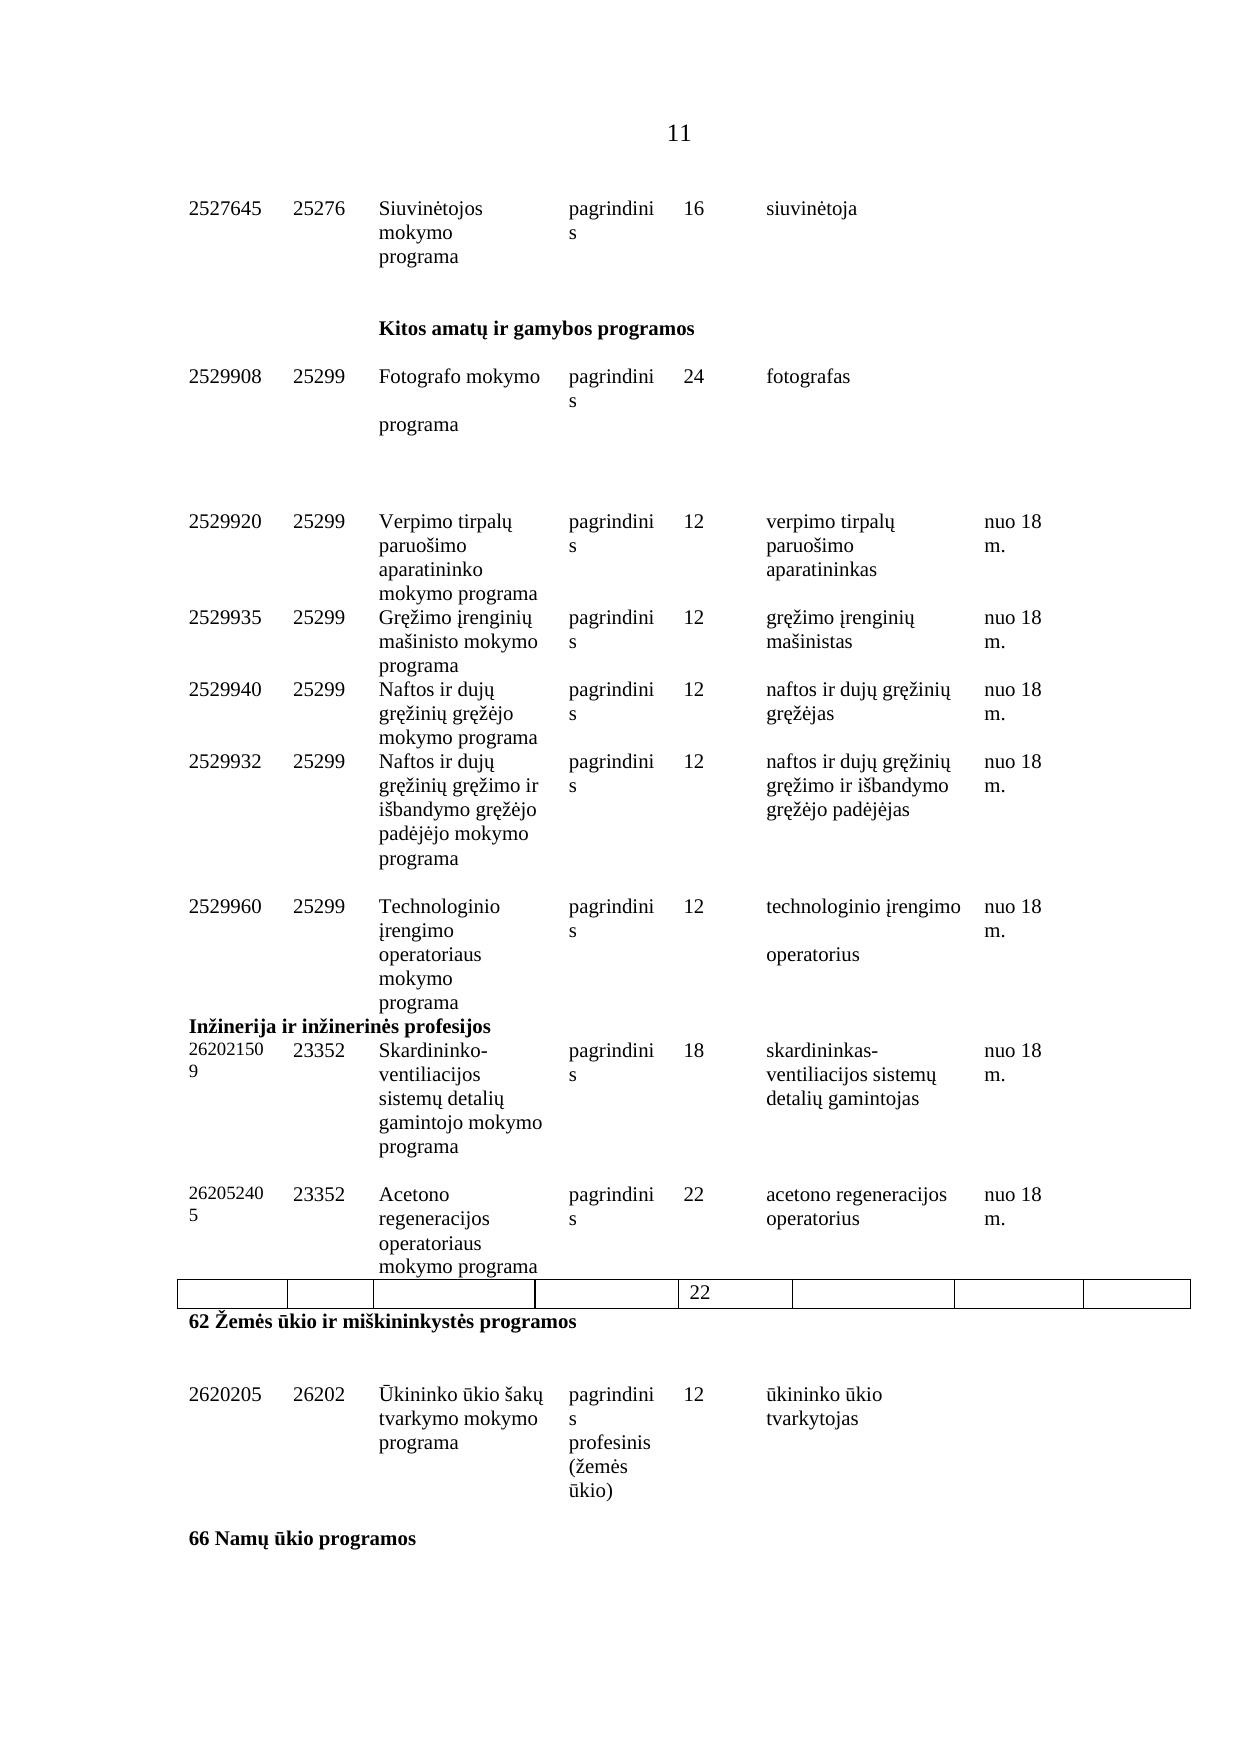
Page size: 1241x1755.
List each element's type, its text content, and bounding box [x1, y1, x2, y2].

table_cell [1183, 1334, 1191, 1357]
table_cell [1191, 485, 1204, 508]
table_cell [1174, 1502, 1183, 1526]
table_cell [793, 1280, 954, 1308]
table_cell [1174, 821, 1183, 869]
table_cell [1191, 894, 1204, 942]
table_cell [368, 1574, 557, 1598]
table_cell [1191, 1038, 1204, 1158]
table_cell [558, 460, 672, 484]
table_cell 23352 [282, 1182, 367, 1278]
table_cell [374, 1280, 534, 1308]
table_cell [1074, 1014, 1174, 1038]
table_cell [672, 460, 755, 484]
table_cell [1183, 196, 1191, 244]
table_cell 26202 [282, 1382, 367, 1502]
table_cell [755, 1309, 973, 1333]
table_cell [282, 1574, 367, 1598]
table_cell 12 [672, 677, 755, 749]
table_cell 66 Namų ūkio programos [177, 1526, 973, 1550]
table_cell Kitos amatų ir gamybos programos [368, 316, 973, 340]
table_cell pagrindinis [558, 364, 672, 412]
table_cell [1174, 749, 1183, 797]
table_cell [1183, 364, 1191, 412]
table_cell naftos ir dujų gręžinių gręžėjas [755, 677, 973, 749]
table_cell operatoriaus mokymo [368, 942, 557, 990]
table_cell gręžimo įrenginių mašinistas [755, 605, 973, 677]
table_cell [177, 460, 282, 484]
table_cell [672, 340, 755, 364]
table_cell [1183, 749, 1191, 797]
table_cell [973, 990, 1073, 1014]
table_cell [755, 148, 973, 172]
table_cell [973, 340, 1073, 364]
table_cell [1074, 460, 1174, 484]
table_cell [177, 244, 282, 268]
table_cell [1174, 942, 1183, 990]
table_cell [1074, 1574, 1174, 1598]
table_cell [368, 148, 557, 172]
table_cell [1174, 436, 1183, 460]
table_cell [1191, 148, 1204, 172]
table_cell [1183, 148, 1191, 172]
table_cell [755, 412, 973, 436]
table_cell [1191, 316, 1204, 340]
table_cell 25299 [282, 677, 367, 749]
table_cell nuo 18 m. [973, 509, 1073, 605]
table_cell [1191, 412, 1204, 436]
table_cell [1183, 172, 1191, 196]
table_cell skardininkas-ventiliacijos sistemų detalių gamintojas [755, 1038, 973, 1158]
table_cell [282, 340, 367, 364]
table_cell [755, 172, 973, 196]
table_cell 12 [672, 749, 755, 797]
table_cell [1074, 340, 1174, 364]
table_cell [973, 364, 1073, 412]
table_cell [755, 1158, 973, 1182]
table_cell [178, 1280, 287, 1308]
table_cell [288, 1280, 373, 1308]
table_cell pagrindinis [558, 1182, 672, 1278]
table_cell [973, 148, 1073, 172]
table_cell [1074, 1309, 1174, 1333]
table_cell [1174, 605, 1183, 677]
table_cell [282, 460, 367, 484]
table_cell [558, 148, 672, 172]
table_cell [973, 870, 1073, 893]
table_cell [1183, 292, 1191, 316]
table_cell naftos ir dujų gręžinių gręžimo ir išbandymo [755, 749, 973, 797]
table_cell [973, 196, 1073, 244]
table_cell [1191, 1182, 1204, 1278]
table_cell pagrindinis profesinis (žemės ūkio) [558, 1382, 672, 1502]
table_cell [973, 797, 1073, 821]
table_cell [755, 1014, 973, 1038]
table_cell [1074, 412, 1174, 436]
table_cell 18 [672, 1038, 755, 1158]
table_cell [1174, 509, 1183, 605]
table_cell [558, 821, 672, 869]
table_cell [368, 870, 557, 893]
table_cell operatorius [755, 942, 973, 990]
table_cell [558, 268, 672, 292]
table_cell [1183, 1182, 1191, 1278]
table_cell [755, 485, 973, 508]
table_cell [1183, 942, 1191, 990]
table_cell [1183, 1014, 1191, 1038]
table_cell [1174, 268, 1183, 292]
table_cell 23352 [282, 1038, 367, 1158]
table_cell [755, 990, 973, 1014]
table_cell [672, 1309, 755, 1333]
table_cell [177, 148, 282, 172]
table_cell [1074, 1334, 1174, 1357]
table_cell nuo 18 m. [973, 749, 1073, 797]
table_cell [672, 485, 755, 508]
table_cell siuvinėtoja [755, 196, 973, 244]
table_cell [1183, 605, 1191, 677]
table_cell programa [368, 412, 557, 436]
table_cell [1174, 1158, 1183, 1182]
table_cell 262021509 [177, 1038, 282, 1158]
table_cell Naftos ir dujų gręžinių gręžėjo mokymo programa [368, 677, 557, 749]
table_cell [1074, 1382, 1174, 1502]
table_cell pagrindinis [558, 677, 672, 749]
table_cell [177, 870, 282, 893]
table_cell [1191, 268, 1204, 292]
table_cell [558, 412, 672, 436]
table_cell 2529932 [177, 749, 282, 797]
table_cell [282, 268, 367, 292]
table_cell 22 [679, 1280, 792, 1308]
table_cell [973, 1550, 1073, 1574]
table_cell 2529920 [177, 509, 282, 605]
table_cell 12 [672, 509, 755, 605]
table_cell [973, 292, 1073, 316]
table_cell [368, 1358, 557, 1382]
table_cell Gręžimo įrenginių mašinisto mokymo programa [368, 605, 557, 677]
table_cell [1074, 821, 1174, 869]
table_cell [1174, 894, 1183, 942]
table_cell 25299 [282, 509, 367, 605]
table_cell [558, 1158, 672, 1182]
table_cell 2527645 [177, 196, 282, 244]
table_cell [672, 990, 755, 1014]
table_cell 2620205 [177, 1382, 282, 1502]
table_cell [973, 1158, 1073, 1182]
table_cell [755, 268, 973, 292]
table_cell Inžinerija ir inžinerinės profesijos [177, 1014, 557, 1038]
table_cell 25276 [282, 196, 367, 244]
table_cell [1183, 1038, 1191, 1158]
table_cell [1191, 460, 1204, 484]
table_cell [1191, 1334, 1204, 1357]
table_cell [955, 1280, 1083, 1308]
table_cell [1074, 894, 1174, 942]
table_cell [1174, 1550, 1183, 1574]
table_cell pagrindinis [558, 196, 672, 244]
table_cell [1191, 1014, 1204, 1038]
table_cell 12 [672, 894, 755, 942]
table_cell [1183, 870, 1191, 893]
table_cell [1183, 460, 1191, 484]
table_cell [1174, 1038, 1183, 1158]
table_cell [1183, 1158, 1191, 1182]
table_cell [536, 1280, 678, 1308]
table_cell 62 Žemės ūkio ir miškininkystės programos [177, 1309, 672, 1333]
table_cell [973, 436, 1073, 460]
table_cell gręžėjo padėjėjas [755, 797, 973, 821]
table_cell [1074, 870, 1174, 893]
table_cell [177, 821, 282, 869]
table_cell [1174, 797, 1183, 821]
table_cell [1191, 990, 1204, 1014]
table_cell programa [368, 990, 557, 1014]
table_cell [1084, 1280, 1190, 1308]
table_cell [1074, 436, 1174, 460]
table_cell 25299 [282, 749, 367, 797]
table_cell [973, 1574, 1073, 1598]
table_cell [177, 292, 282, 316]
table_cell [973, 1382, 1073, 1502]
table_cell [1191, 1382, 1204, 1502]
table_cell pagrindinis [558, 749, 672, 797]
table_cell [282, 1502, 367, 1526]
table_cell [1074, 364, 1174, 412]
table_cell [282, 797, 367, 821]
table_cell [558, 1014, 672, 1038]
table_cell [672, 942, 755, 990]
table_cell 262052405 [177, 1182, 282, 1278]
table_cell [1191, 1502, 1204, 1526]
table_cell [1191, 364, 1204, 412]
table_cell [1191, 1574, 1204, 1598]
table_cell [672, 148, 755, 172]
table_cell [973, 412, 1073, 436]
table_cell [1074, 1038, 1174, 1158]
table_cell [755, 821, 973, 869]
table_cell [1183, 509, 1191, 605]
table_cell 2529908 [177, 364, 282, 412]
table_cell [1074, 196, 1174, 244]
table_cell [1074, 942, 1174, 990]
table_cell [755, 244, 973, 268]
table_cell [1074, 148, 1174, 172]
table_cell [1183, 1502, 1191, 1526]
table_cell [1183, 1309, 1191, 1333]
table_cell [558, 870, 672, 893]
table_cell [368, 436, 557, 460]
table_cell [1174, 340, 1183, 364]
table_cell [1191, 1279, 1204, 1308]
table_cell [1183, 894, 1191, 942]
table_cell [1191, 749, 1204, 797]
table_cell [1191, 605, 1204, 677]
table_cell [672, 436, 755, 460]
table_cell [1074, 1550, 1174, 1574]
table_cell pagrindinis [558, 894, 672, 942]
table_cell [1074, 244, 1174, 268]
table_cell [1174, 196, 1183, 244]
table_cell [1191, 1358, 1204, 1382]
table_cell [368, 292, 557, 316]
table_cell [755, 1574, 973, 1598]
table_cell [672, 244, 755, 268]
table_cell 25299 [282, 894, 367, 942]
table_cell [177, 268, 282, 292]
table_cell [1174, 1526, 1183, 1550]
table_cell 22 [672, 1182, 755, 1278]
table_cell [672, 412, 755, 436]
table_cell [1183, 412, 1191, 436]
table_cell [755, 870, 973, 893]
table_cell [1191, 1526, 1204, 1550]
table_cell [1191, 870, 1204, 893]
table_cell [973, 1502, 1073, 1526]
table_cell [1183, 1358, 1191, 1382]
table_cell programa [368, 244, 557, 268]
table_cell [755, 1334, 973, 1357]
table_cell Verpimo tirpalų paruošimo aparatininko mokymo programa [368, 509, 557, 605]
table_cell [973, 268, 1073, 292]
table_cell [558, 1574, 672, 1598]
table_cell [282, 990, 367, 1014]
table_cell [282, 292, 367, 316]
table_cell [368, 1502, 557, 1526]
table_cell [1183, 244, 1191, 268]
table_cell Fotografo mokymo [368, 364, 557, 412]
table_cell 2529940 [177, 677, 282, 749]
table_cell [1074, 1182, 1174, 1278]
table_cell [368, 340, 557, 364]
table_cell [282, 942, 367, 990]
table_cell [973, 1309, 1073, 1333]
table_cell [1183, 1574, 1191, 1598]
table_cell [973, 172, 1073, 196]
table_cell [558, 797, 672, 821]
table_cell [1174, 870, 1183, 893]
table_cell [282, 244, 367, 268]
table_cell [558, 292, 672, 316]
table_cell 24 [672, 364, 755, 412]
table_cell nuo 18 m. [973, 605, 1073, 677]
table_cell Skardininko-ventiliacijos sistemų detalių gamintojo mokymo programa [368, 1038, 557, 1158]
table_cell [1183, 1526, 1191, 1550]
table_cell [755, 340, 973, 364]
table_cell [368, 485, 557, 508]
table_cell [755, 1358, 973, 1382]
table_cell [1174, 1382, 1183, 1502]
table_cell 25299 [282, 364, 367, 412]
table_cell [672, 797, 755, 821]
table_cell [672, 172, 755, 196]
table_cell [368, 172, 557, 196]
table_cell [1191, 436, 1204, 460]
table_cell [177, 436, 282, 460]
table_cell [1074, 1526, 1174, 1550]
table_cell [1174, 1182, 1183, 1278]
table_cell [368, 268, 557, 292]
table_cell pagrindinis [558, 509, 672, 605]
table_cell [1183, 436, 1191, 460]
table_cell [1191, 1308, 1204, 1333]
table_cell [177, 485, 282, 508]
table_cell [1074, 677, 1174, 749]
table_cell [177, 1502, 282, 1526]
table_cell [1191, 821, 1204, 869]
table_cell [1174, 485, 1183, 508]
table_cell [973, 1014, 1073, 1038]
table_cell [672, 1358, 755, 1382]
table_cell [1191, 1158, 1204, 1182]
table_cell [1183, 990, 1191, 1014]
table_cell Naftos ir dujų gręžinių gręžimo ir išbandymo gręžėjo padėjėjo mokymo programa [368, 749, 557, 869]
table_cell [672, 1574, 755, 1598]
table_cell [558, 1358, 672, 1382]
table_cell [282, 436, 367, 460]
table_cell nuo 18 m. [973, 1182, 1073, 1278]
table_cell [368, 460, 557, 484]
table_cell [558, 436, 672, 460]
table_cell [672, 1502, 755, 1526]
table_cell [1191, 677, 1204, 749]
table_cell [177, 340, 282, 364]
table_cell [282, 412, 367, 436]
table_cell [1074, 797, 1174, 821]
table_cell Siuvinėtojos mokymo [368, 196, 557, 244]
table_cell nuo 18 m. [973, 1038, 1073, 1158]
table_cell [1074, 316, 1174, 340]
table_cell [1074, 605, 1174, 677]
table_cell [1174, 677, 1183, 749]
table_cell [558, 485, 672, 508]
table_cell 16 [672, 196, 755, 244]
table_cell [558, 340, 672, 364]
table_cell [1074, 292, 1174, 316]
table_cell nuo 18 m. [973, 677, 1073, 749]
table_cell [973, 942, 1073, 990]
table_cell [1174, 292, 1183, 316]
table_cell [282, 485, 367, 508]
table_cell [1074, 268, 1174, 292]
table_cell [177, 1158, 282, 1182]
table_cell [1074, 749, 1174, 797]
table_cell [1191, 942, 1204, 990]
table_cell nuo 18 m. [973, 894, 1073, 942]
table_cell [1183, 821, 1191, 869]
table_cell [1174, 1014, 1183, 1038]
table_cell [1074, 1502, 1174, 1526]
table_cell [1174, 316, 1183, 340]
table_cell 25299 [282, 605, 367, 677]
table_cell [755, 1502, 973, 1526]
table_cell pagrindinis [558, 1038, 672, 1158]
table_cell [282, 821, 367, 869]
table_cell [558, 1502, 672, 1526]
table_cell [177, 797, 282, 821]
table_cell [1191, 172, 1204, 196]
table_cell [672, 870, 755, 893]
table_cell [1183, 316, 1191, 340]
table_cell [1174, 1358, 1183, 1382]
table_cell [177, 412, 282, 436]
table_cell [1183, 340, 1191, 364]
table_cell [1074, 990, 1174, 1014]
table_cell verpimo tirpalų paruošimo aparatininkas [755, 509, 973, 605]
table_cell Ūkininko ūkio šakų tvarkymo mokymo programa [368, 1382, 557, 1502]
table_cell [1191, 196, 1204, 244]
table_cell [1174, 412, 1183, 436]
table_cell [755, 460, 973, 484]
table_cell [558, 172, 672, 196]
table_cell [177, 942, 282, 990]
table_cell 2529935 [177, 605, 282, 677]
table_cell ūkininko ūkio tvarkytojas [755, 1382, 973, 1502]
table_cell [1174, 1574, 1183, 1598]
table_cell 12 [672, 1382, 755, 1502]
table_cell [672, 1158, 755, 1182]
table_cell [1183, 1382, 1191, 1502]
table_cell [177, 316, 282, 340]
table_cell [282, 1358, 367, 1382]
table_cell 12 [672, 605, 755, 677]
table_cell [1183, 677, 1191, 749]
table_cell [1191, 292, 1204, 316]
table_cell Acetono regeneracijos operatoriaus mokymo programa [368, 1182, 557, 1278]
table_cell [1183, 268, 1191, 292]
table_cell [282, 172, 367, 196]
table_cell [282, 148, 367, 172]
table_cell [1174, 244, 1183, 268]
table_cell [672, 821, 755, 869]
table_cell [177, 1550, 973, 1574]
table_cell [1183, 485, 1191, 508]
table_cell acetono regeneracijos operatorius [755, 1182, 973, 1278]
table_cell [177, 1334, 672, 1357]
table_cell [558, 942, 672, 990]
table_cell [1191, 1550, 1204, 1574]
table_cell [1191, 797, 1204, 821]
table_cell [1174, 460, 1183, 484]
table_cell [368, 1158, 557, 1182]
table_cell [1174, 364, 1183, 412]
table_cell Technologinio įrengimo [368, 894, 557, 942]
table_cell [282, 316, 367, 340]
table_cell [1074, 1358, 1174, 1382]
table_cell [973, 485, 1073, 508]
table_cell [1191, 244, 1204, 268]
table_cell [973, 316, 1073, 340]
table_cell [1174, 1309, 1183, 1333]
table_cell [973, 460, 1073, 484]
table_cell [973, 1358, 1073, 1382]
table_cell fotografas [755, 364, 973, 412]
table_cell [973, 244, 1073, 268]
table_cell [282, 1158, 367, 1182]
table_cell [177, 172, 282, 196]
table_cell [672, 292, 755, 316]
table_cell [973, 1334, 1073, 1357]
table_cell [672, 1014, 755, 1038]
table_cell [1183, 797, 1191, 821]
table_cell [1174, 1334, 1183, 1357]
table_cell [282, 870, 367, 893]
table_cell [672, 268, 755, 292]
table_cell 2529960 [177, 894, 282, 942]
table_cell [1174, 172, 1183, 196]
table_cell [973, 1526, 1073, 1550]
table_cell pagrindinis [558, 605, 672, 677]
table_cell [1074, 485, 1174, 508]
table_cell [1074, 172, 1174, 196]
table_cell [558, 244, 672, 268]
table_cell [1074, 1158, 1174, 1182]
table_cell [1074, 509, 1174, 605]
table_cell [1174, 990, 1183, 1014]
table_cell [755, 292, 973, 316]
table_cell [672, 1334, 755, 1357]
table_cell [973, 821, 1073, 869]
table_cell [177, 1358, 282, 1382]
table_cell [177, 990, 282, 1014]
table_cell technologinio įrengimo [755, 894, 973, 942]
table_cell [1174, 148, 1183, 172]
table_cell [1191, 340, 1204, 364]
table_cell [177, 1574, 282, 1598]
table_cell [1191, 509, 1204, 605]
table_cell [755, 436, 973, 460]
table_cell [1183, 1550, 1191, 1574]
table_cell [558, 990, 672, 1014]
